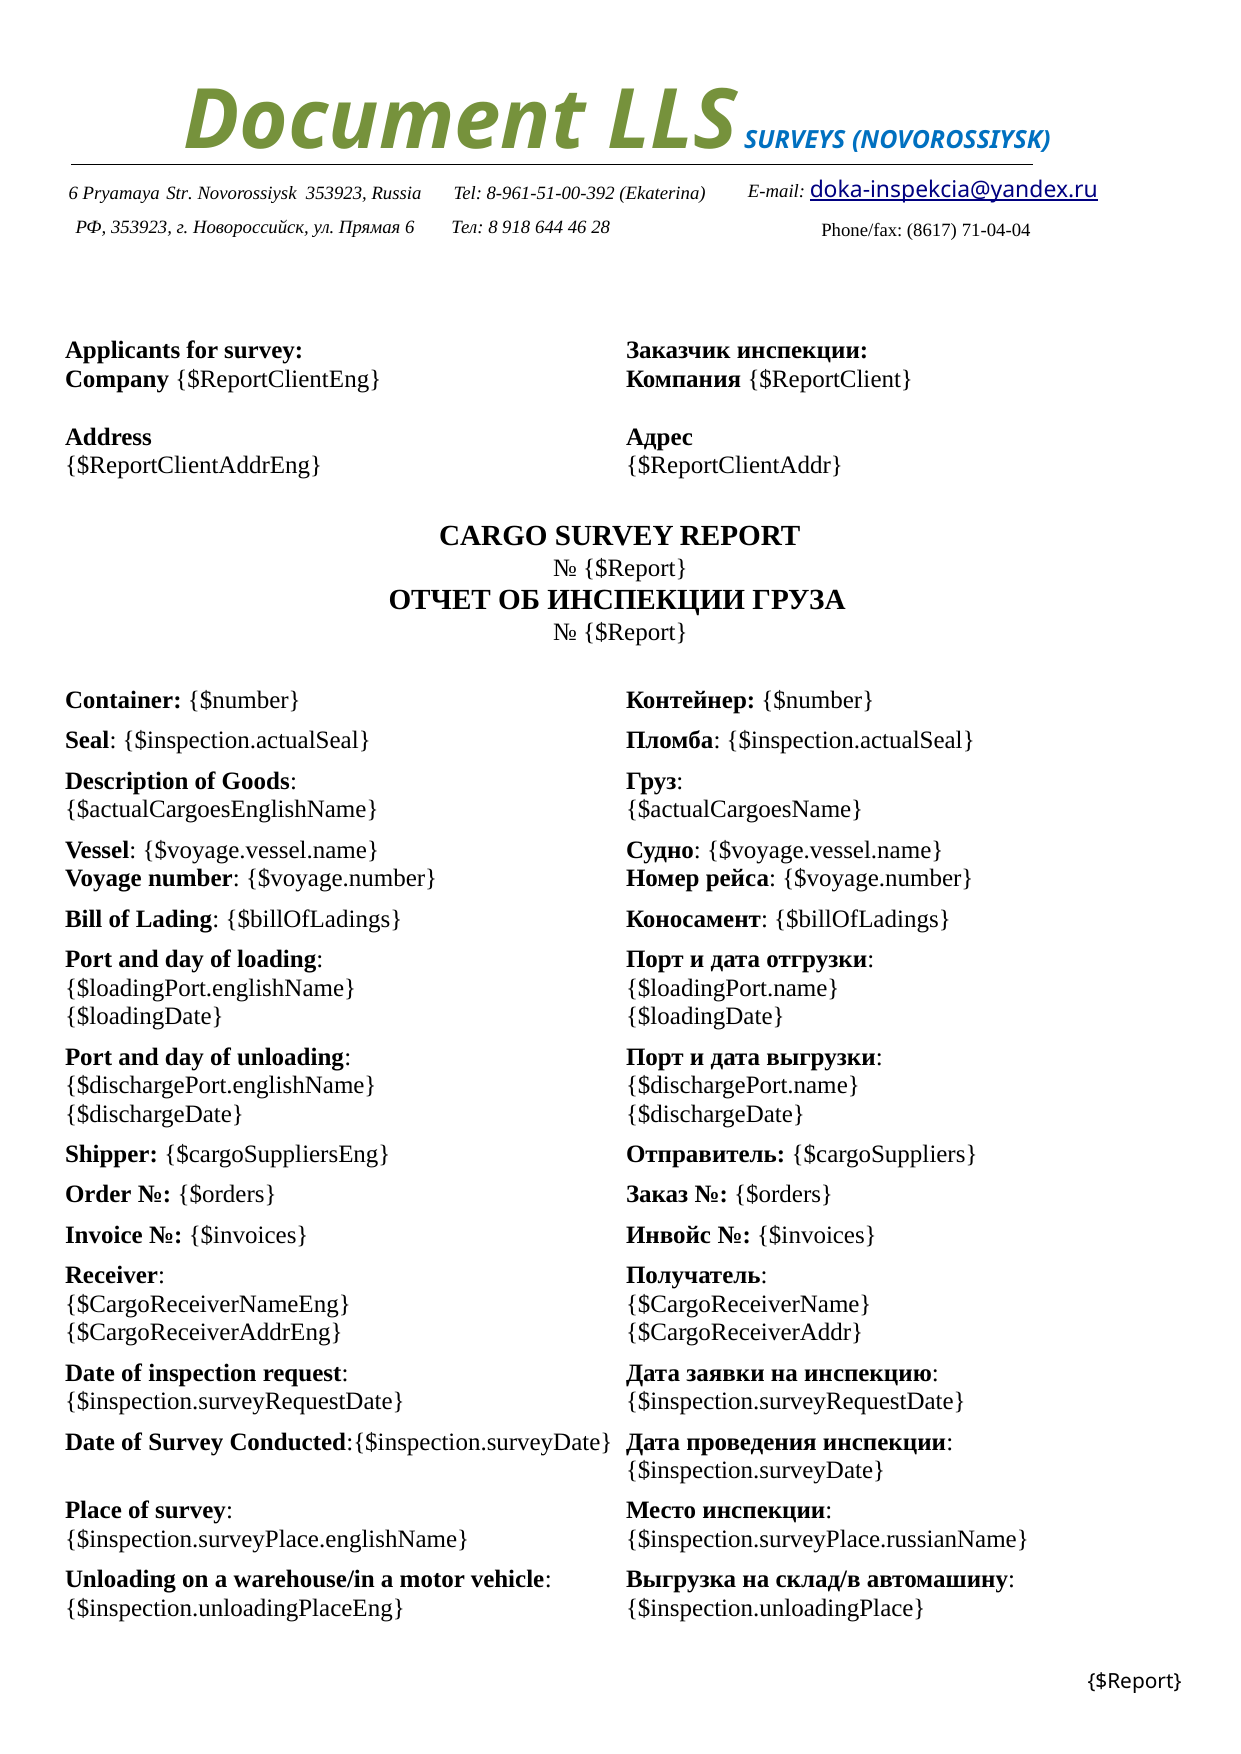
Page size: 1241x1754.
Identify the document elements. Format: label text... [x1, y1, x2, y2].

table_cell Инвойс №: {$invoices} [620, 1214, 1181, 1254]
table_header Container: {$number} [59, 680, 620, 720]
table_cell Пломба: {$inspection.actualSeal} [620, 720, 1181, 760]
text ОТЧЕТ ОБ ИНСПЕКЦИИ ГРУЗА [59, 582, 1181, 617]
table_cell Порт и дата выгрузки: {$dischargePort.name} {$dischargeDate} [620, 1036, 1181, 1133]
table_cell Description of Goods: {$actualCargoesEnglishName} [59, 760, 620, 829]
table_cell Unloading on a warehouse/in a motor vehicle:{$inspection.unloadingPlaceEng} [59, 1559, 620, 1628]
table_cell Дата проведения инспекции:{$inspection.surveyDate} [620, 1421, 1181, 1490]
table_cell Груз: {$actualCargoesName} [620, 760, 1181, 829]
table_cell Seal: {$inspection.actualSeal} [59, 720, 620, 760]
table_cell Получатель: {$CargoReceiverName} {$CargoReceiverAddr} [620, 1254, 1181, 1352]
text № {$Report} [59, 553, 1181, 582]
table_cell Date of Survey Conducted:{$inspection.surveyDate} [59, 1421, 620, 1490]
table_header Контейнер: {$number} [620, 680, 1181, 720]
table_cell Vessel: {$voyage.vessel.name} Voyage number: {$voyage.number} [59, 829, 620, 898]
table_cell Date of inspection request: {$inspection.surveyRequestDate} [59, 1352, 620, 1421]
table_cell Коносамент: {$billOfLadings} [620, 898, 1181, 938]
table_cell Дата заявки на инспекцию:{$inspection.surveyRequestDate} [620, 1352, 1181, 1421]
table_cell Port and day of unloading: {$dischargePort.englishName} {$dischargeDate} [59, 1036, 620, 1133]
table_cell Invoice №: {$invoices} [59, 1214, 620, 1254]
table_header Applicants for survey: Company {$ReportClientEng} Address {$ReportClientAddrEng} [59, 330, 620, 514]
table_cell Bill of Lading: {$billOfLadings} [59, 898, 620, 938]
table_cell Порт и дата отгрузки: {$loadingPort.name} {$loadingDate} [620, 938, 1181, 1036]
text № {$Report} [59, 617, 1181, 646]
text CARGO SURVEY REPORT [59, 514, 1181, 553]
table_cell Место инспекции: {$inspection.surveyPlace.russianName} [620, 1490, 1181, 1559]
table_cell Выгрузка на склад/в автомашину:{$inspection.unloadingPlace} [620, 1559, 1181, 1628]
table_cell Place of survey: {$inspection.surveyPlace.englishName} [59, 1490, 620, 1559]
table_header Заказчик инспекции: Компания {$ReportClient} Адрес {$ReportClientAddr} [620, 330, 1181, 514]
table_cell Судно: {$voyage.vessel.name} Номер рейса: {$voyage.number} [620, 829, 1181, 898]
table_cell Отправитель: {$cargoSuppliers} [620, 1134, 1181, 1174]
table_cell Shipper: {$cargoSuppliersEng} [59, 1134, 620, 1174]
table_cell Receiver: {$CargoReceiverNameEng} {$CargoReceiverAddrEng} [59, 1254, 620, 1352]
table_cell Order №: {$orders} [59, 1174, 620, 1214]
table_cell Заказ №: {$orders} [620, 1174, 1181, 1214]
table_cell Port and day of loading: {$loadingPort.englishName} {$loadingDate} [59, 938, 620, 1036]
